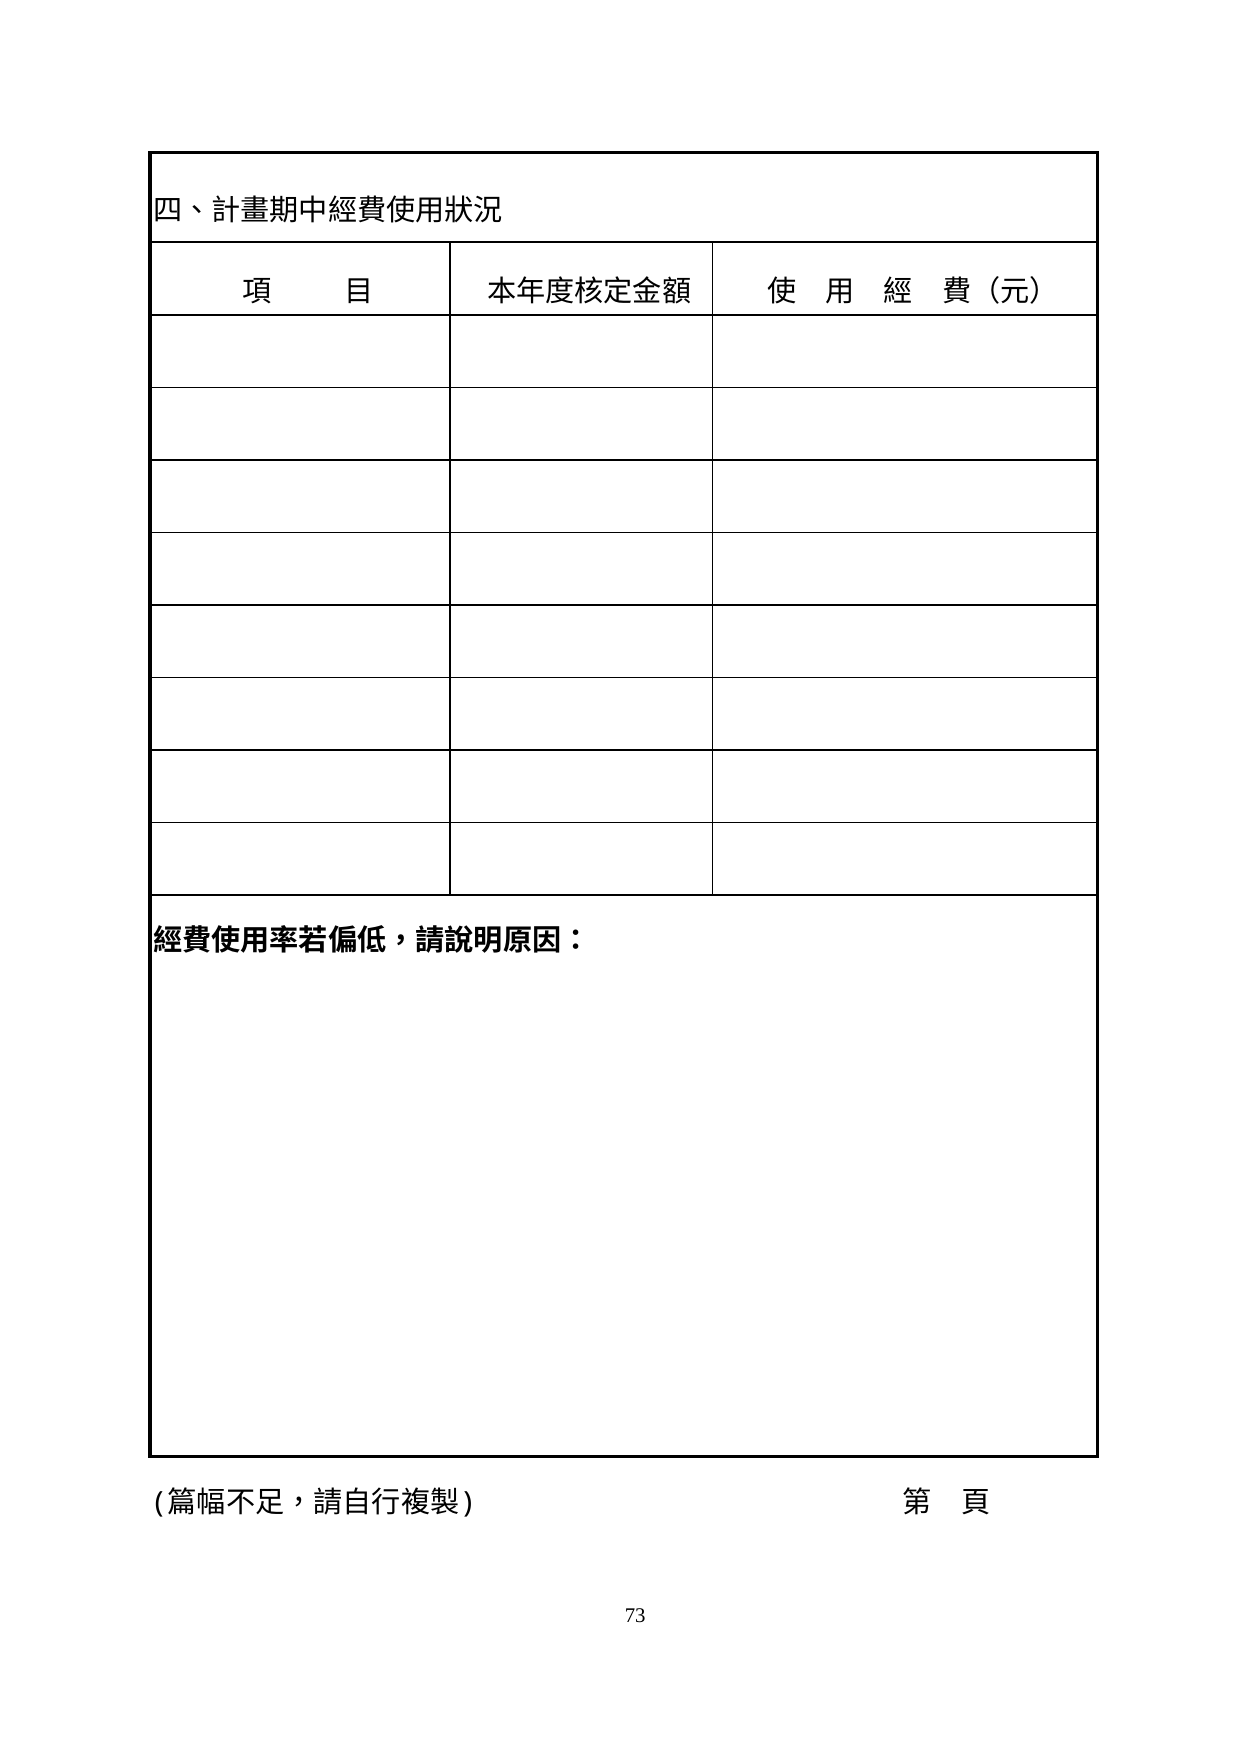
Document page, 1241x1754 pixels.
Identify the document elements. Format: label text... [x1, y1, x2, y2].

table_cell [713, 751, 1096, 822]
table_cell [152, 751, 449, 822]
table_cell 本年度核定金額 [451, 243, 712, 314]
table_cell [451, 751, 712, 822]
table_cell [451, 461, 712, 532]
table_cell [713, 461, 1096, 532]
table_cell [713, 388, 1096, 459]
table_cell 使 用 經 費（元） [713, 243, 1096, 314]
table_header 四、計畫期中經費使用狀況 [152, 154, 1096, 241]
table_cell [152, 823, 449, 894]
text (篇幅不足，請自行複製) 第 頁 [150, 1458, 1078, 1520]
table_cell [713, 316, 1096, 387]
table_cell [152, 678, 449, 749]
table_cell [152, 606, 449, 677]
table_cell [152, 533, 449, 604]
table_cell [713, 533, 1096, 604]
table_cell [451, 533, 712, 604]
table_cell [451, 388, 712, 459]
table_cell [451, 606, 712, 677]
table_cell 項 目 [152, 243, 449, 314]
table_cell [152, 388, 449, 459]
table_cell 經費使用率若偏低，請說明原因： [152, 896, 1096, 1454]
table_cell [451, 823, 712, 894]
table_cell [152, 461, 449, 532]
table_cell [152, 316, 449, 387]
table_cell [713, 678, 1096, 749]
table_cell [713, 823, 1096, 894]
table_cell [713, 606, 1096, 677]
table_cell [451, 678, 712, 749]
table_cell [451, 316, 712, 387]
